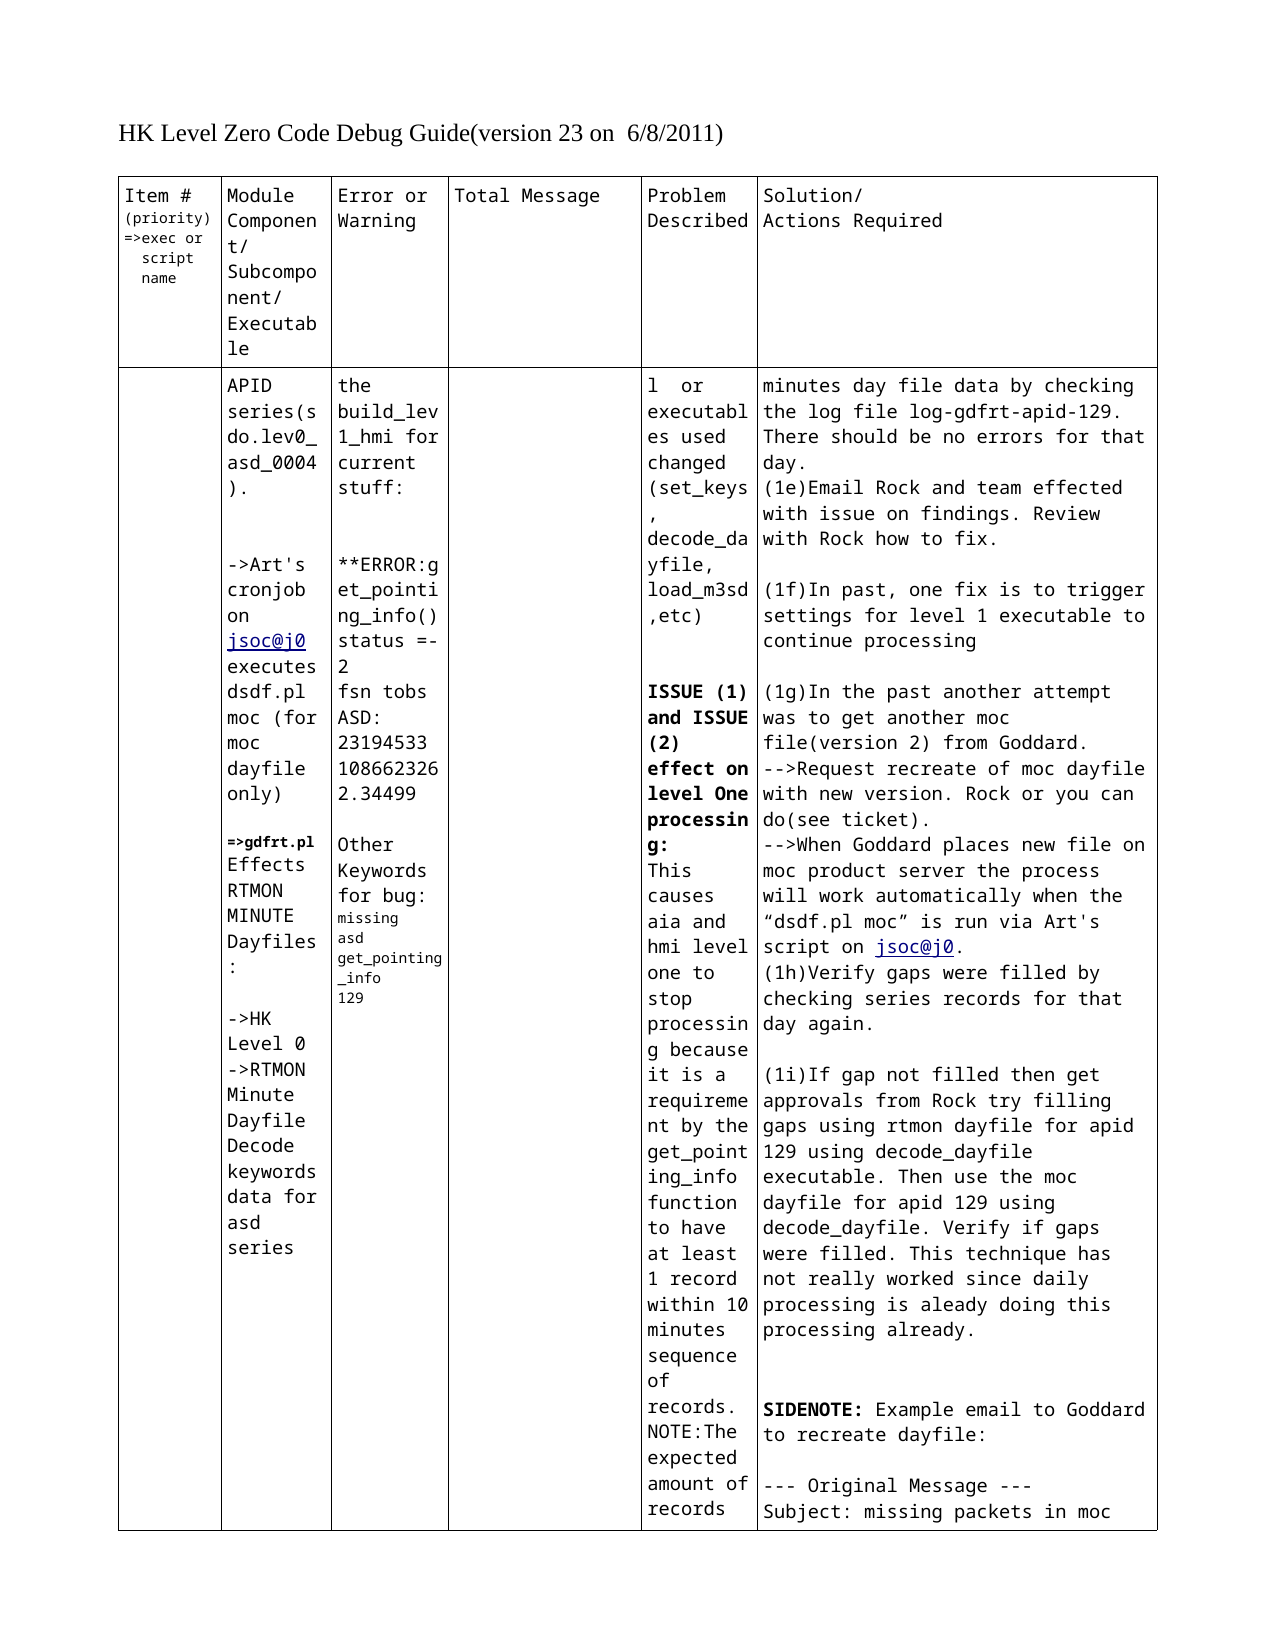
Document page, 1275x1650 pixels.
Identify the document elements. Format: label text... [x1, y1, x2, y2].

table_cell [449, 368, 641, 1529]
table_header Total Message [449, 177, 641, 367]
table_cell the build_lev1_hmi for current stuff: **ERROR:get_pointing_info()status =-2 fsn tobs ASD: 23194533 1086623262.34499 Other Keywords for bug: missing asd get_pointing_info 129 [332, 368, 448, 1529]
table_header Module Component/ Subcomponent/ Executable [222, 177, 331, 367]
table_cell minutes day file data by checking the log file log-gdfrt-apid-129. There should be no errors for that day. (1e)Email Rock and team effected with issue on findings. Review with Rock how to fix. (1f)In past, one fix is to trigger settings for level 1 executable to continue processing (1g)In the past another attempt was to get another moc file(version 2) from Goddard. -->Request recreate of moc dayfile with new version. Rock or you can do(see ticket). -->When Goddard places new file on moc product server the process will work automatically when the “dsdf.pl moc” is run via Art's script on jsoc@j0. (1h)Verify gaps were filled by checking series records for that day again. (1i)If gap not filled then get approvals from Rock try filling gaps using rtmon dayfile for apid 129 using decode_dayfile executable. Then use the moc dayfile for apid 129 using decode_dayfile. Verify if gaps were filled. This technique has not really worked since daily processing is aleady doing this processing already. SIDENOTE: Example email to Goddard to recreate dayfile: --- Original Message --- Subject: missing packets in moc [758, 368, 1157, 1529]
table_cell [119, 368, 221, 1529]
table_cell APID series(sdo.lev0_asd_0004). ->Art's cronjob on jsoc@j0 executes dsdf.pl moc (for moc dayfile only) =>gdfrt.pl Effects RTMON MINUTE Dayfiles: ->HK Level 0 ->RTMON Minute Dayfile Decode keywords data for asd series [222, 368, 331, 1529]
table_header Solution/ Actions Required [758, 177, 1157, 367]
table_header Problem Described [642, 177, 757, 367]
table_header Item # (priority) =>exec or script name [119, 177, 221, 367]
table_cell l or executables used changed (set_keys, decode_dayfile, load_m3sd,etc) ISSUE (1) and ISSUE (2) effect on level One processing: This causes aia and hmi level one to stop processing because it is a requirement by the get_pointing_info function to have at least 1 record within 10 minutes sequence of records. NOTE:The expected amount of records [642, 368, 757, 1529]
table_header Error or Warning [332, 177, 448, 367]
